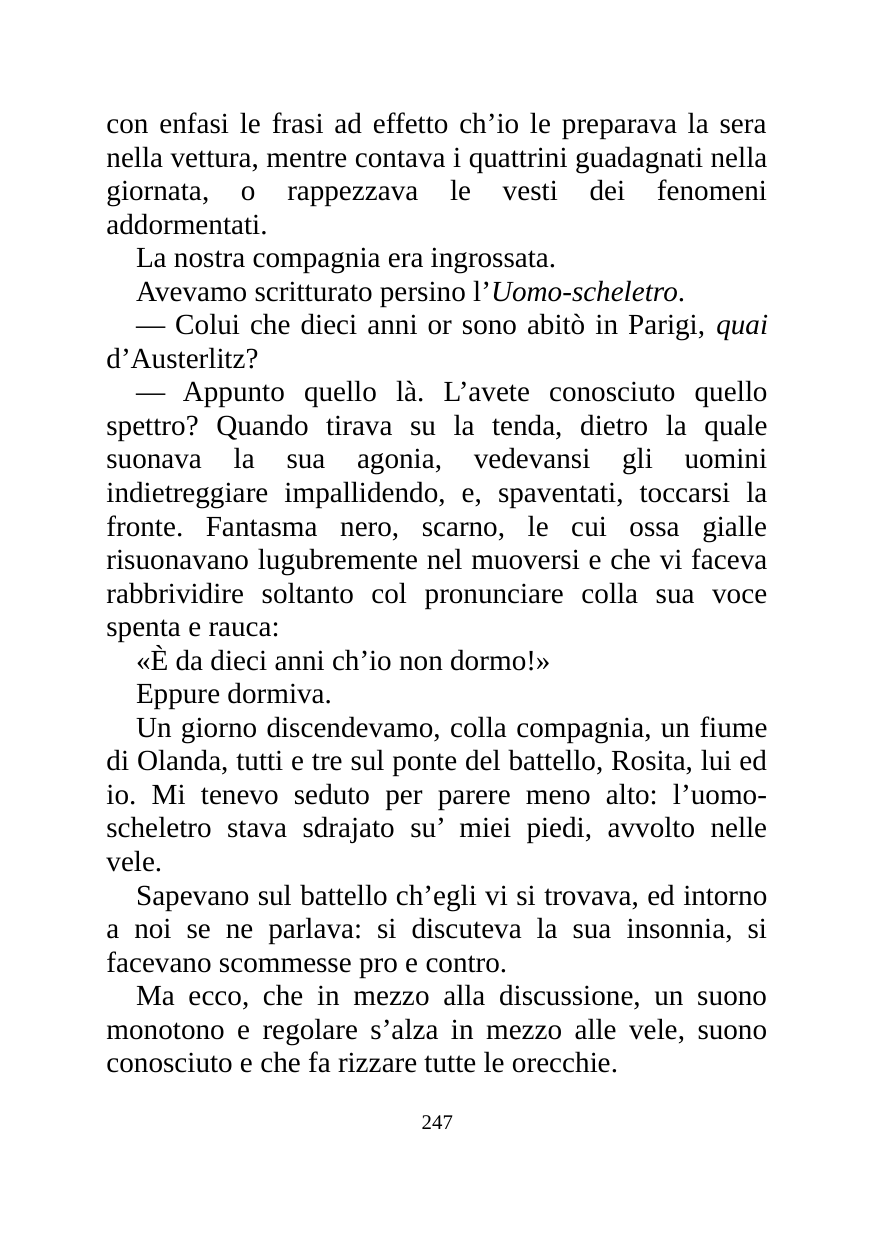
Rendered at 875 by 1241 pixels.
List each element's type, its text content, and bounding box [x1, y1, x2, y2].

text — Colui che dieci anni or sono abitò in Parigi, quai d’Austerlitz? [106, 307, 768, 374]
text Un giorno discendevamo, colla compagnia, un fiume di Olanda, tutti e tre sul ponte del battello, Rosita, lui ed io. Mi tenevo seduto per parere meno alto: l’uomo-scheletro stava sdrajato su’ miei piedi, avvolto nelle vele. [106, 710, 768, 878]
text Avevamo scritturato persino l’Uomo-scheletro. [106, 274, 768, 307]
text La nostra compagnia era ingrossata. [106, 240, 768, 274]
text Eppure dormiva. [106, 676, 768, 710]
text con enfasi le frasi ad effetto ch’io le preparava la sera nella vettura, mentre contava i quattrini guadagnati nella giornata, o rappezzava le vesti dei fenomeni addormentati. [106, 106, 768, 240]
text Ma ecco, che in mezzo alla discussione, un suono monotono e regolare s’alza in mezzo alle vele, suono conosciuto e che fa rizzare tutte le orecchie. [106, 978, 768, 1079]
text Sapevano sul battello ch’egli vi si trovava, ed intorno a noi se ne parlava: si discuteva la sua insonnia, si facevano scommesse pro e contro. [106, 878, 768, 978]
text «È da dieci anni ch’io non dormo!» [106, 643, 768, 676]
text — Appunto quello là. L’avete conosciuto quello spettro? Quando tirava su la tenda, dietro la quale suonava la sua agonia, vedevansi gli uomini indietreggiare impallidendo, e, spaventati, toccarsi la fronte. Fantasma nero, scarno, le cui ossa gialle risuonavano lugubremente nel muoversi e che vi faceva rabbrividire soltanto col pronunciare colla sua voce spenta e rauca: [106, 374, 768, 643]
